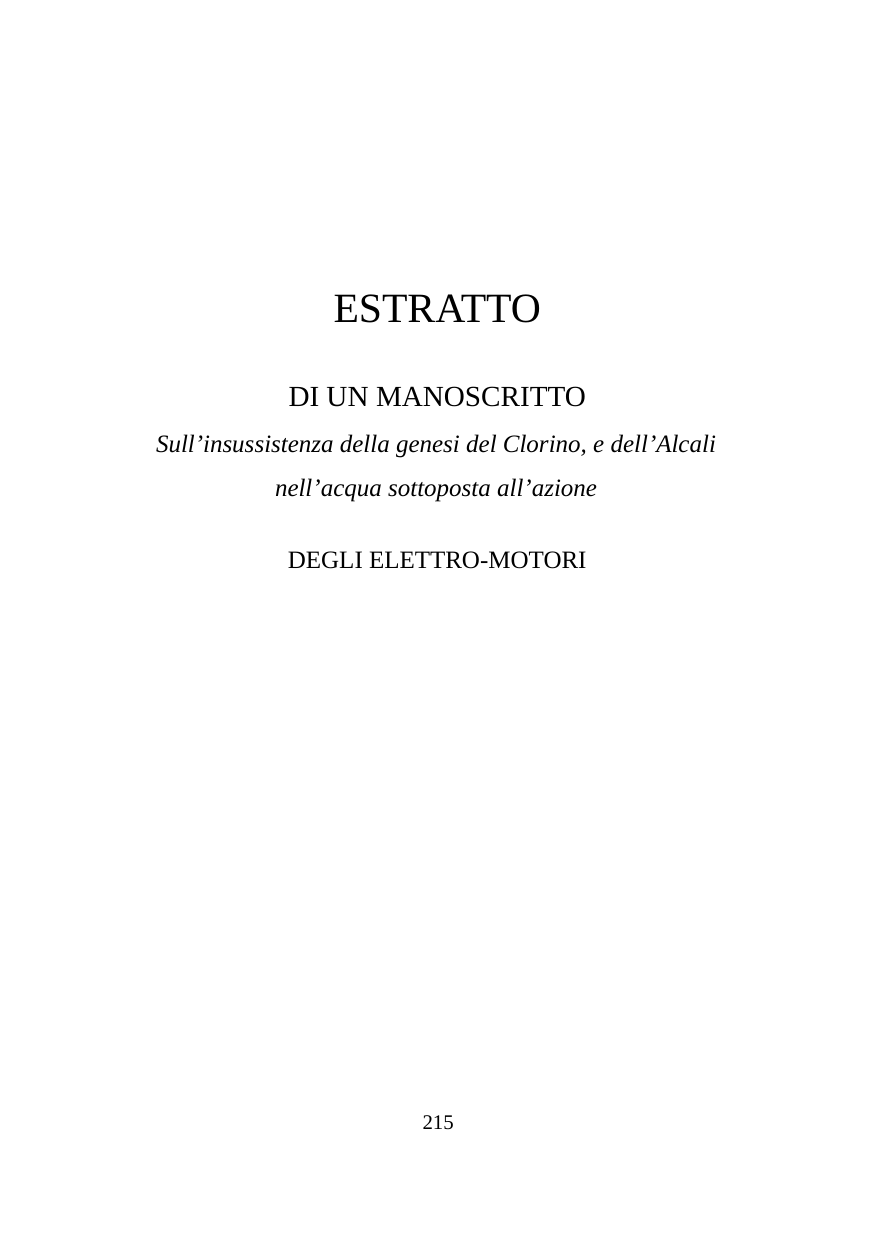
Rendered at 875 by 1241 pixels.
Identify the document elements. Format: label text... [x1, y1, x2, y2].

text DEGLI ELETTRO-MOTORI [106, 545, 768, 574]
text Sull’insussistenza della genesi del Clorino, e dell’Alcali nell’acqua sottoposta all’azione [106, 429, 768, 501]
text ESTRATTO [106, 283, 768, 331]
text DI UN MANOSCRITTO [106, 379, 768, 413]
